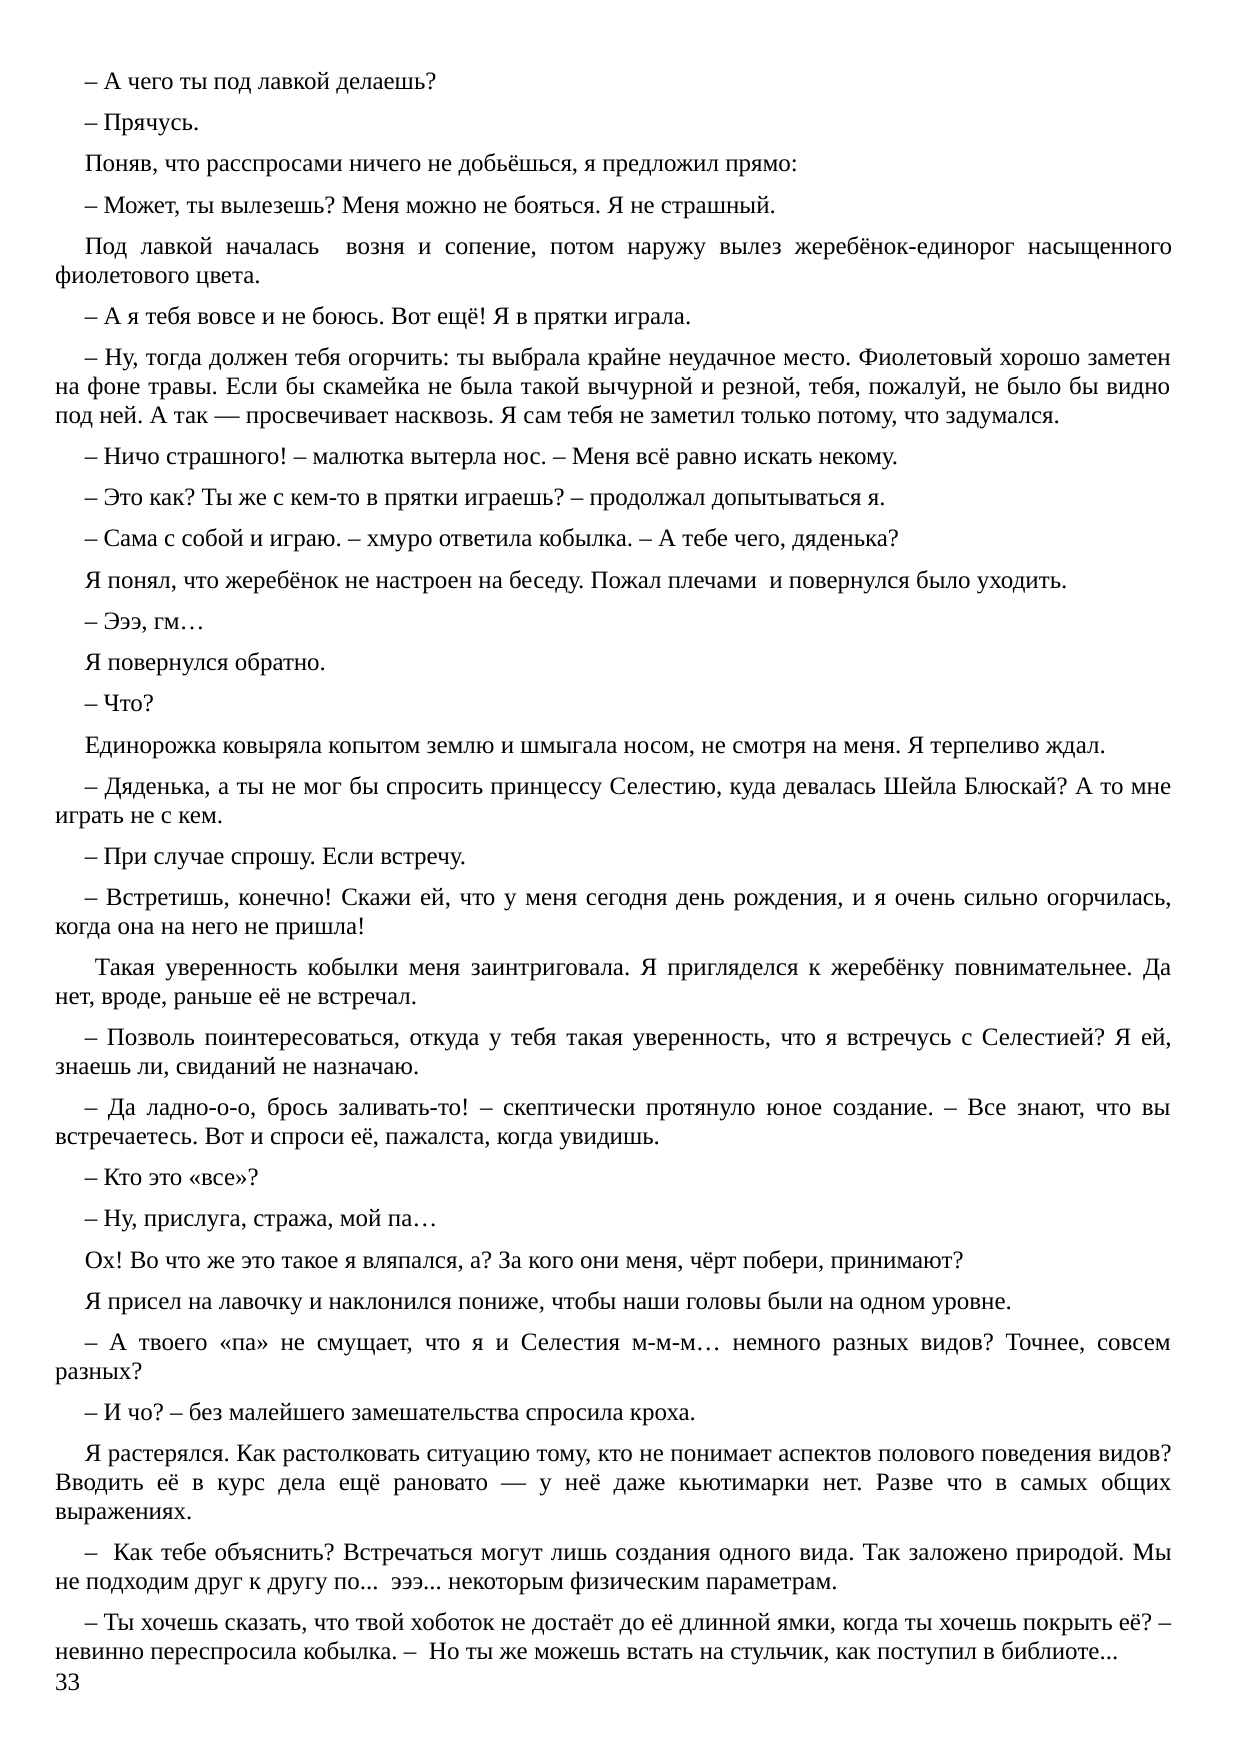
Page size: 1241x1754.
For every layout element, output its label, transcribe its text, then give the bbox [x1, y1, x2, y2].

text – Может, ты вылезешь? Меня можно не бояться. Я не страшный. [55, 190, 1173, 218]
text – Сама с собой и играю. – хмуро ответила кобылка. – А тебе чего, дяденька? [55, 523, 1173, 552]
text Ох! Во что же это такое я вляпался, а? За кого они меня, чёрт побери, принимают? [55, 1245, 1173, 1273]
text – Эээ, гм… [55, 606, 1173, 635]
text Я понял, что жеребёнок не настроен на беседу. Пожал плечами и повернулся было уходить. [55, 565, 1173, 593]
text Я повернулся обратно. [55, 647, 1173, 676]
text – Ну, тогда должен тебя огорчить: ты выбрала крайне неудачное место. Фиолетовый хорошо заметен на фоне травы. Если бы скамейка не была такой вычурной и резной, тебя, пожалуй, не было бы видно под ней. А так — просвечивает насквозь. Я сам тебя не заметил только потому, что задумался. [55, 342, 1173, 428]
text Единорожка ковыряла копытом землю и шмыгала носом, не смотря на меня. Я терпеливо ждал. [55, 730, 1173, 758]
text – Да ладно-о-о, брось заливать-то! – скептически протянуло юное создание. – Все знают, что вы встречаетесь. Вот и спроси её, пажалста, когда увидишь. [55, 1092, 1173, 1150]
text – Дяденька, а ты не мог бы спросить принцессу Селестию, куда девалась Шейла Блюскай? А то мне играть не с кем. [55, 771, 1173, 828]
text – Кто это «все»? [55, 1162, 1173, 1191]
text Такая уверенность кобылки меня заинтриговала. Я пригляделся к жеребёнку повнимательнее. Да нет, вроде, раньше её не встречал. [55, 952, 1173, 1010]
text – Как тебе объяснить? Встречаться могут лишь создания одного вида. Так заложено природой. Мы не подходим друг к другу по... эээ... некоторым физическим параметрам. [55, 1537, 1173, 1595]
text – А чего ты под лавкой делаешь? [55, 66, 1173, 95]
text – Ты хочешь сказать, что твой хоботок не достаёт до её длинной ямки, когда ты хочешь покрыть её? – невинно переспросила кобылка. – Но ты же можешь встать на стульчик, как поступил в библиоте... [55, 1607, 1173, 1665]
text – Ничо страшного! – малютка вытерла нос. – Меня всё равно искать некому. [55, 441, 1173, 470]
text – При случае спрошу. Если встречу. [55, 841, 1173, 870]
text – Что? [55, 688, 1173, 717]
text – А я тебя вовсе и не боюсь. Вот ещё! Я в прятки играла. [55, 301, 1173, 330]
text – Это как? Ты же с кем-то в прятки играешь? – продолжал допытываться я. [55, 482, 1173, 511]
text – Позволь поинтересоваться, откуда у тебя такая уверенность, что я встречусь с Селестией? Я ей, знаешь ли, свиданий не назначаю. [55, 1022, 1173, 1080]
text – Встретишь, конечно! Скажи ей, что у меня сегодня день рождения, и я очень сильно огорчилась, когда она на него не пришла! [55, 882, 1173, 940]
text Под лавкой началась возня и сопение, потом наружу вылез жеребёнок-единорог насыщенного фиолетового цвета. [55, 231, 1173, 288]
text – Ну, прислуга, стража, мой па… [55, 1203, 1173, 1232]
text Я присел на лавочку и наклонился пониже, чтобы наши головы были на одном уровне. [55, 1286, 1173, 1315]
text Я растерялся. Как растолковать ситуацию тому, кто не понимает аспектов полового поведения видов? Вводить её в курс дела ещё рановато — у неё даже кьютимарки нет. Разве что в самых общих выражениях. [55, 1438, 1173, 1525]
text Поняв, что расспросами ничего не добьёшься, я предложил прямо: [55, 148, 1173, 177]
text – И чо? – без малейшего замешательства спросила кроха. [55, 1397, 1173, 1426]
text – А твоего «па» не смущает, что я и Селестия м-м-м… немного разных видов? Точнее, совсем разных? [55, 1327, 1173, 1385]
text – Прячусь. [55, 107, 1173, 136]
